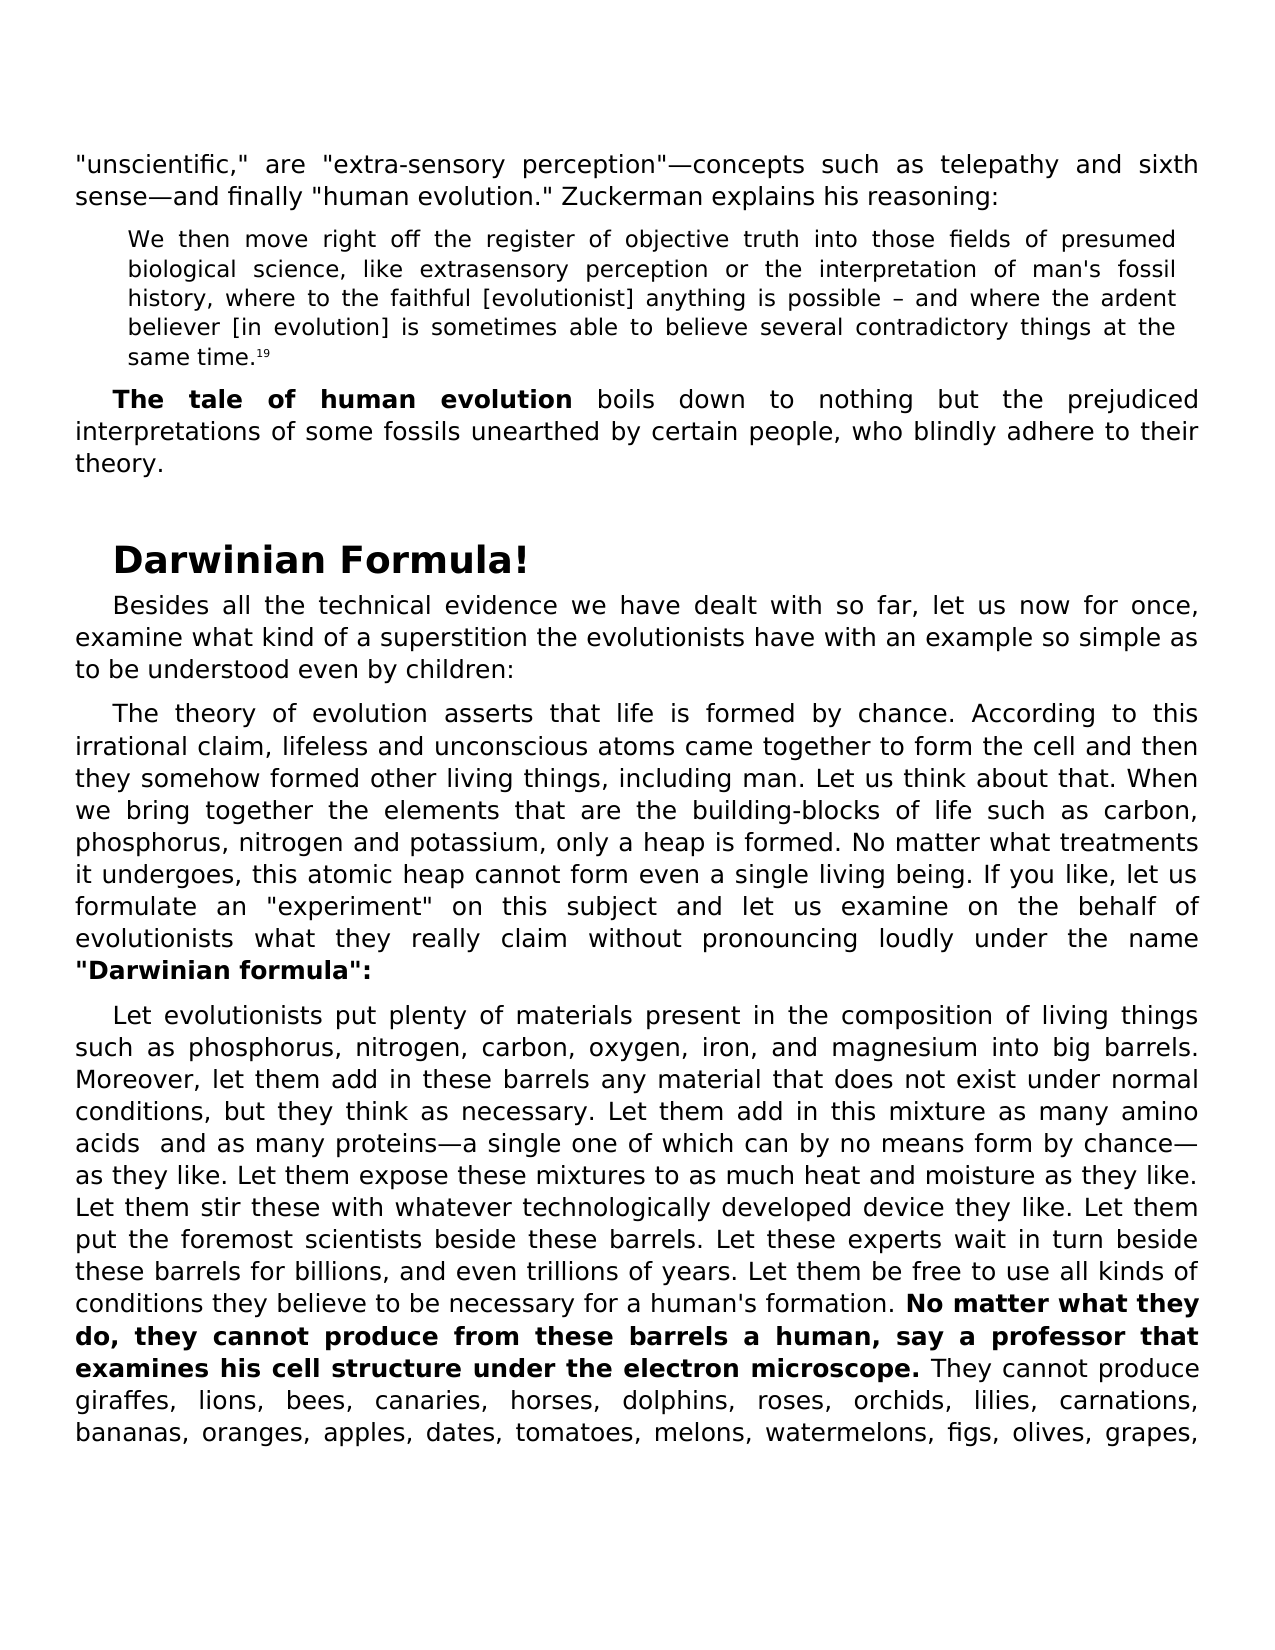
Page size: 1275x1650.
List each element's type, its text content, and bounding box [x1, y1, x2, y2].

text Besides all the technical evidence we have dealt with so far, let us now for once, examine what kind of a superstition the evolutionists have with an example so simple as to be understood even by children: [75, 591, 1200, 684]
text Let evolutionists put plenty of materials present in the composition of living things such as phosphorus, nitrogen, carbon, oxygen, iron, and magnesium into big barrels. Moreover, let them add in these barrels any material that does not exist under normal conditions, but they think as necessary. Let them add in this mixture as many amino acids and as many proteins—a single one of which can by no means form by chance— as they like. Let them expose these mixtures to as much heat and moisture as they like. Let them stir these with whatever technologically developed device they like. Let them put the foremost scientists beside these barrels. Let these experts wait in turn beside these barrels for billions, and even trillions of years. Let them be free to use all kinds of conditions they believe to be necessary for a human's formation. No matter what they do, they cannot produce from these barrels a human, say a professor that examines his cell structure under the electron microscope. They cannot produce giraffes, lions, bees, canaries, horses, dolphins, roses, orchids, lilies, carnations, bananas, oranges, apples, dates, tomatoes, melons, watermelons, figs, olives, grapes, [75, 1001, 1200, 1447]
text The theory of evolution asserts that life is formed by chance. According to this irrational claim, lifeless and unconscious atoms came together to form the cell and then they somehow formed other living things, including man. Let us think about that. When we bring together the elements that are the building-blocks of life such as carbon, phosphorus, nitrogen and potassium, only a heap is formed. No matter what treatments it undergoes, this atomic heap cannot form even a single living being. If you like, let us formulate an "experiment" on this subject and let us examine on the behalf of evolutionists what they really claim without pronouncing loudly under the name "Darwinian formula": [75, 699, 1200, 985]
text We then move right off the register of objective truth into those fields of presumed biological science, like extrasensory perception or the interpretation of man's fossil history, where to the faithful [evolutionist] anything is possible – and where the ardent believer [in evolution] is sometimes able to believe several contradictory things at the same time.19 [127, 227, 1177, 370]
text The tale of human evolution boils down to nothing but the prejudiced interpretations of some fossils unearthed by certain people, who blindly adhere to their theory. [75, 386, 1200, 479]
subtitle Darwinian Formula! [75, 539, 1200, 582]
text "unscientific," are "extra-sensory perception"—concepts such as telepathy and sixth sense—and finally "human evolution." Zuckerman explains his reasoning: [75, 150, 1200, 211]
